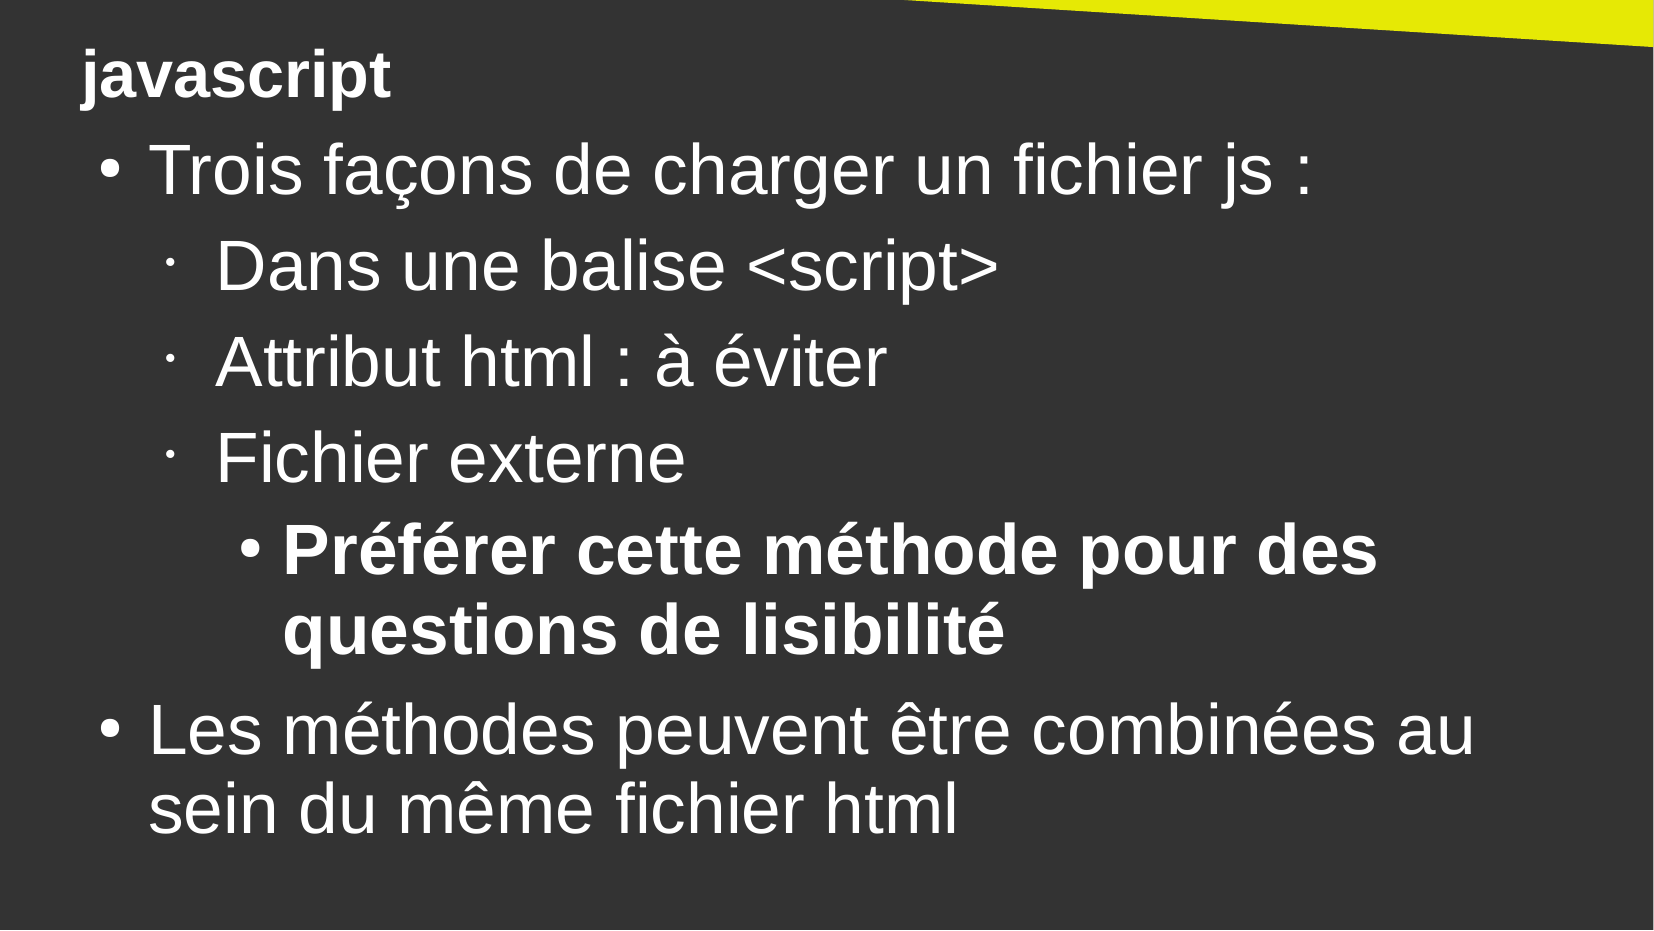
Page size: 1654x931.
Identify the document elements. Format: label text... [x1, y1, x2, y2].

title javascript [81, 37, 1570, 115]
list Trois façons de charger un fichier js : Dans une balise <script> Attribut html : à éviter Fichier externe Préférer cette méthode pour des questions de lisibilité Les méthodes peuvent être combinées au sein du même fichier html [80, 129, 1620, 851]
text_box [904, 0, 1654, 48]
